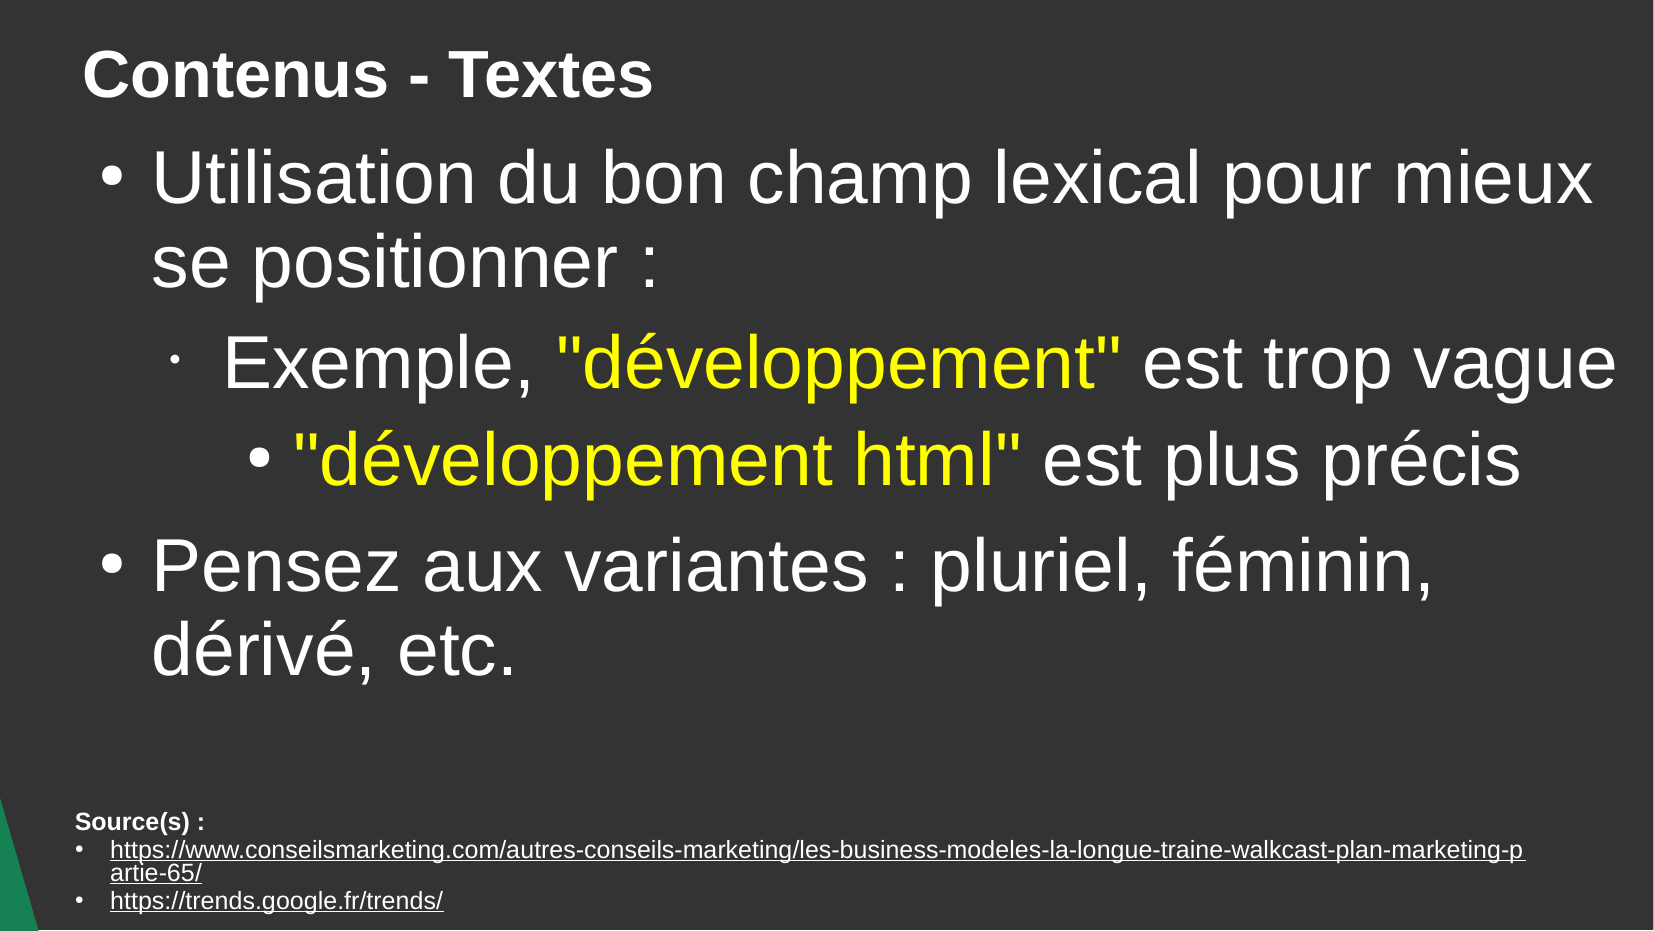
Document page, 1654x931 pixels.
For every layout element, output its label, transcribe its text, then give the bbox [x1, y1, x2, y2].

list Utilisation du bon champ lexical pour mieux se positionner : Exemple, "développement" est trop vague "développement html" est plus précis Pensez aux variantes : pluriel, féminin, dérivé, etc. [80, 135, 1630, 733]
text_box [0, 797, 39, 931]
text_box Source(s) : https://www.conseilsmarketing.com/autres-conseils-marketing/les-business-modeles-la-longue-traine-walkcast-plan-marketing-partie-65/ https://trends.google.fr/trends/ [60, 787, 1546, 900]
title Contenus - Textes [82, 36, 1654, 130]
